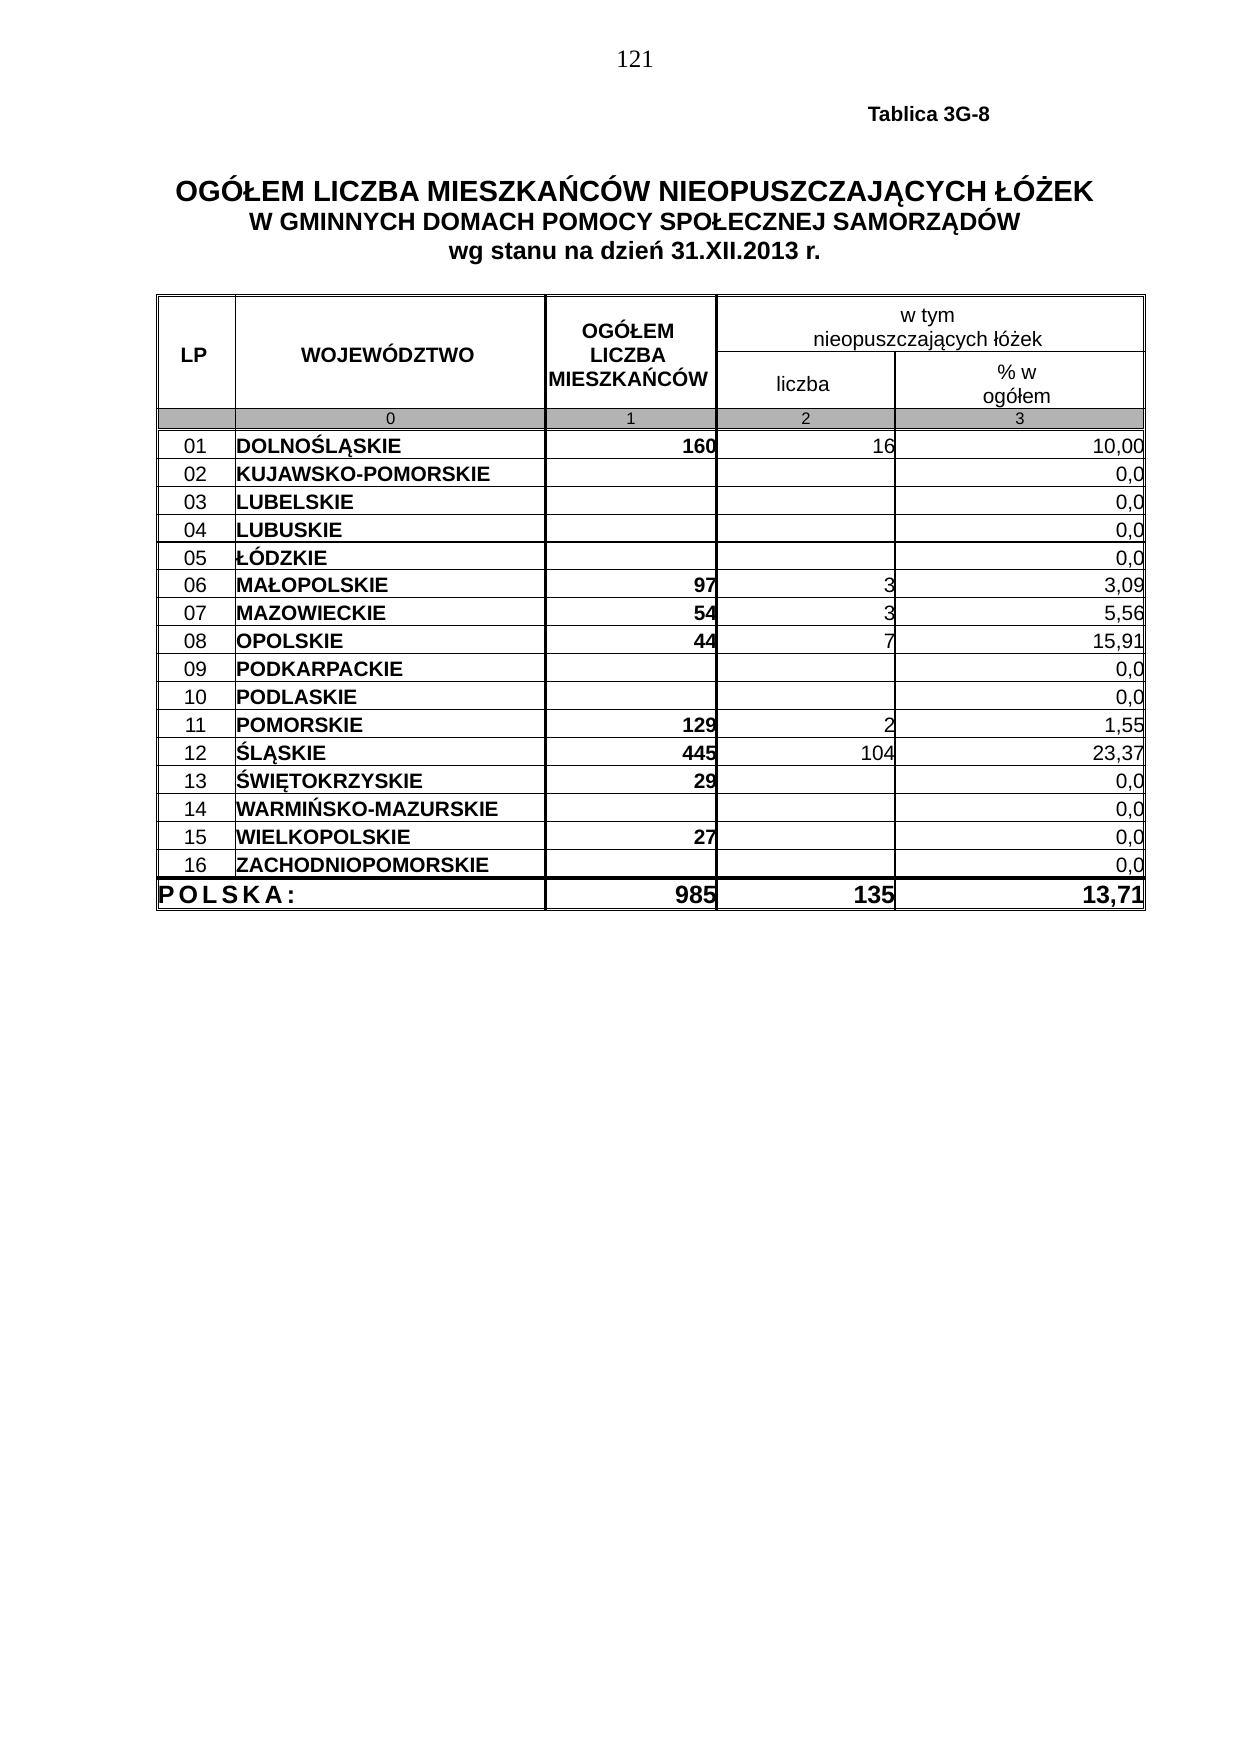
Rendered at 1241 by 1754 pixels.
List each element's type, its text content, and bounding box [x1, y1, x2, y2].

table_cell 445 [547, 738, 715, 765]
table_cell [547, 654, 715, 681]
table_cell LUBUSKIE [236, 515, 544, 541]
table_cell ZACHODNIOPOMORSKIE [236, 850, 544, 876]
text Tablica 3G-8 [118, 102, 1152, 126]
table_cell 06 [159, 570, 235, 597]
table_cell 23,37 [896, 738, 1143, 765]
table_cell [718, 794, 894, 821]
table_cell MAŁOPOLSKIE [236, 570, 544, 597]
table_cell 09 [159, 654, 235, 681]
table_cell 0,0 [896, 543, 1143, 569]
table_cell 54 [547, 598, 715, 625]
table_cell [718, 515, 894, 541]
table_cell 15,91 [896, 626, 1143, 653]
table_cell 1,55 [896, 710, 1143, 737]
table_cell [547, 850, 715, 876]
table_cell [159, 409, 235, 428]
table_cell [718, 766, 894, 793]
table_cell 135 [718, 880, 894, 908]
table_cell DOLNOŚLĄSKIE [236, 431, 544, 458]
table_cell 104 [718, 738, 894, 765]
table_cell 0,0 [896, 794, 1143, 821]
table_cell 129 [547, 710, 715, 737]
table_cell 3,09 [896, 570, 1143, 597]
table_cell 3 [718, 598, 894, 625]
table_cell KUJAWSKO-POMORSKIE [236, 459, 544, 486]
table_cell 3 [896, 409, 1143, 428]
table_cell [718, 682, 894, 709]
table_cell [547, 459, 715, 486]
table_cell 16 [718, 431, 894, 458]
table_cell PODKARPACKIE [236, 654, 544, 681]
table_cell 0,0 [896, 459, 1143, 486]
table_cell OPOLSKIE [236, 626, 544, 653]
table_cell PODLASKIE [236, 682, 544, 709]
table_cell [718, 487, 894, 513]
table_cell WARMIŃSKO-MAZURSKIE [236, 794, 544, 821]
table_cell 3 [718, 570, 894, 597]
table_cell 0,0 [896, 850, 1143, 876]
table_cell 160 [547, 431, 715, 458]
table_cell 0,0 [896, 515, 1143, 541]
table_cell 07 [159, 598, 235, 625]
table_cell 2 [718, 409, 894, 428]
table_cell [547, 794, 715, 821]
table_cell 0,0 [896, 822, 1143, 848]
table_cell 05 [159, 543, 235, 569]
table_cell [718, 654, 894, 681]
table_header WOJEWÓDZTWO [236, 297, 544, 407]
table_cell 04 [159, 515, 235, 541]
table_cell 15 [159, 822, 235, 848]
table_cell % w ogółem [896, 352, 1143, 407]
table_cell 0,0 [896, 654, 1143, 681]
subtitle W GMINNYCH DOMACH POMOCY SPOŁECZNEJ SAMORZĄDÓW [118, 207, 1152, 236]
table_cell POLSKA: [159, 880, 544, 908]
table_cell [718, 459, 894, 486]
table_header LP [159, 297, 235, 407]
table_cell 08 [159, 626, 235, 653]
table_cell 0,0 [896, 487, 1143, 513]
table_cell 0,0 [896, 766, 1143, 793]
table_cell 01 [159, 431, 235, 458]
table_cell [547, 515, 715, 541]
table_cell 27 [547, 822, 715, 848]
table_cell [718, 822, 894, 848]
table_cell 10 [159, 682, 235, 709]
table_header OGÓŁEM LICZBA MIESZKAŃCÓW [547, 297, 715, 407]
table_cell 03 [159, 487, 235, 513]
table_cell [718, 543, 894, 569]
table_cell 10,00 [896, 431, 1143, 458]
table_cell 13,71 [896, 880, 1143, 908]
table_cell 11 [159, 710, 235, 737]
table_cell LUBELSKIE [236, 487, 544, 513]
table_cell 13 [159, 766, 235, 793]
subtitle wg stanu na dzień 31.XII.2013 r. [118, 236, 1152, 265]
table_cell liczba [718, 352, 894, 407]
table_cell ŚWIĘTOKRZYSKIE [236, 766, 544, 793]
table_cell 97 [547, 570, 715, 597]
table_cell ŁÓDZKIE [236, 543, 544, 569]
table_cell 44 [547, 626, 715, 653]
table_cell [718, 850, 894, 876]
table_cell 12 [159, 738, 235, 765]
table_cell [547, 682, 715, 709]
table_cell 29 [547, 766, 715, 793]
table_cell 02 [159, 459, 235, 486]
table_cell 5,56 [896, 598, 1143, 625]
table_cell 0,0 [896, 682, 1143, 709]
table_cell 985 [547, 880, 715, 908]
table_cell WIELKOPOLSKIE [236, 822, 544, 848]
table_cell 2 [718, 710, 894, 737]
table_cell [547, 543, 715, 569]
table_cell 0 [236, 409, 544, 428]
table_cell 1 [547, 409, 715, 428]
table_header w tym nieopuszczających łóżek [718, 297, 1143, 351]
table_cell 16 [159, 850, 235, 876]
table_cell MAZOWIECKIE [236, 598, 544, 625]
table_cell 7 [718, 626, 894, 653]
subtitle OGÓŁEM LICZBA MIESZKAŃCÓW NIEOPUSZCZAJĄCYCH ŁÓŻEK [118, 174, 1152, 207]
table_cell [547, 487, 715, 513]
table_cell ŚLĄSKIE [236, 738, 544, 765]
table_cell 14 [159, 794, 235, 821]
table_cell POMORSKIE [236, 710, 544, 737]
